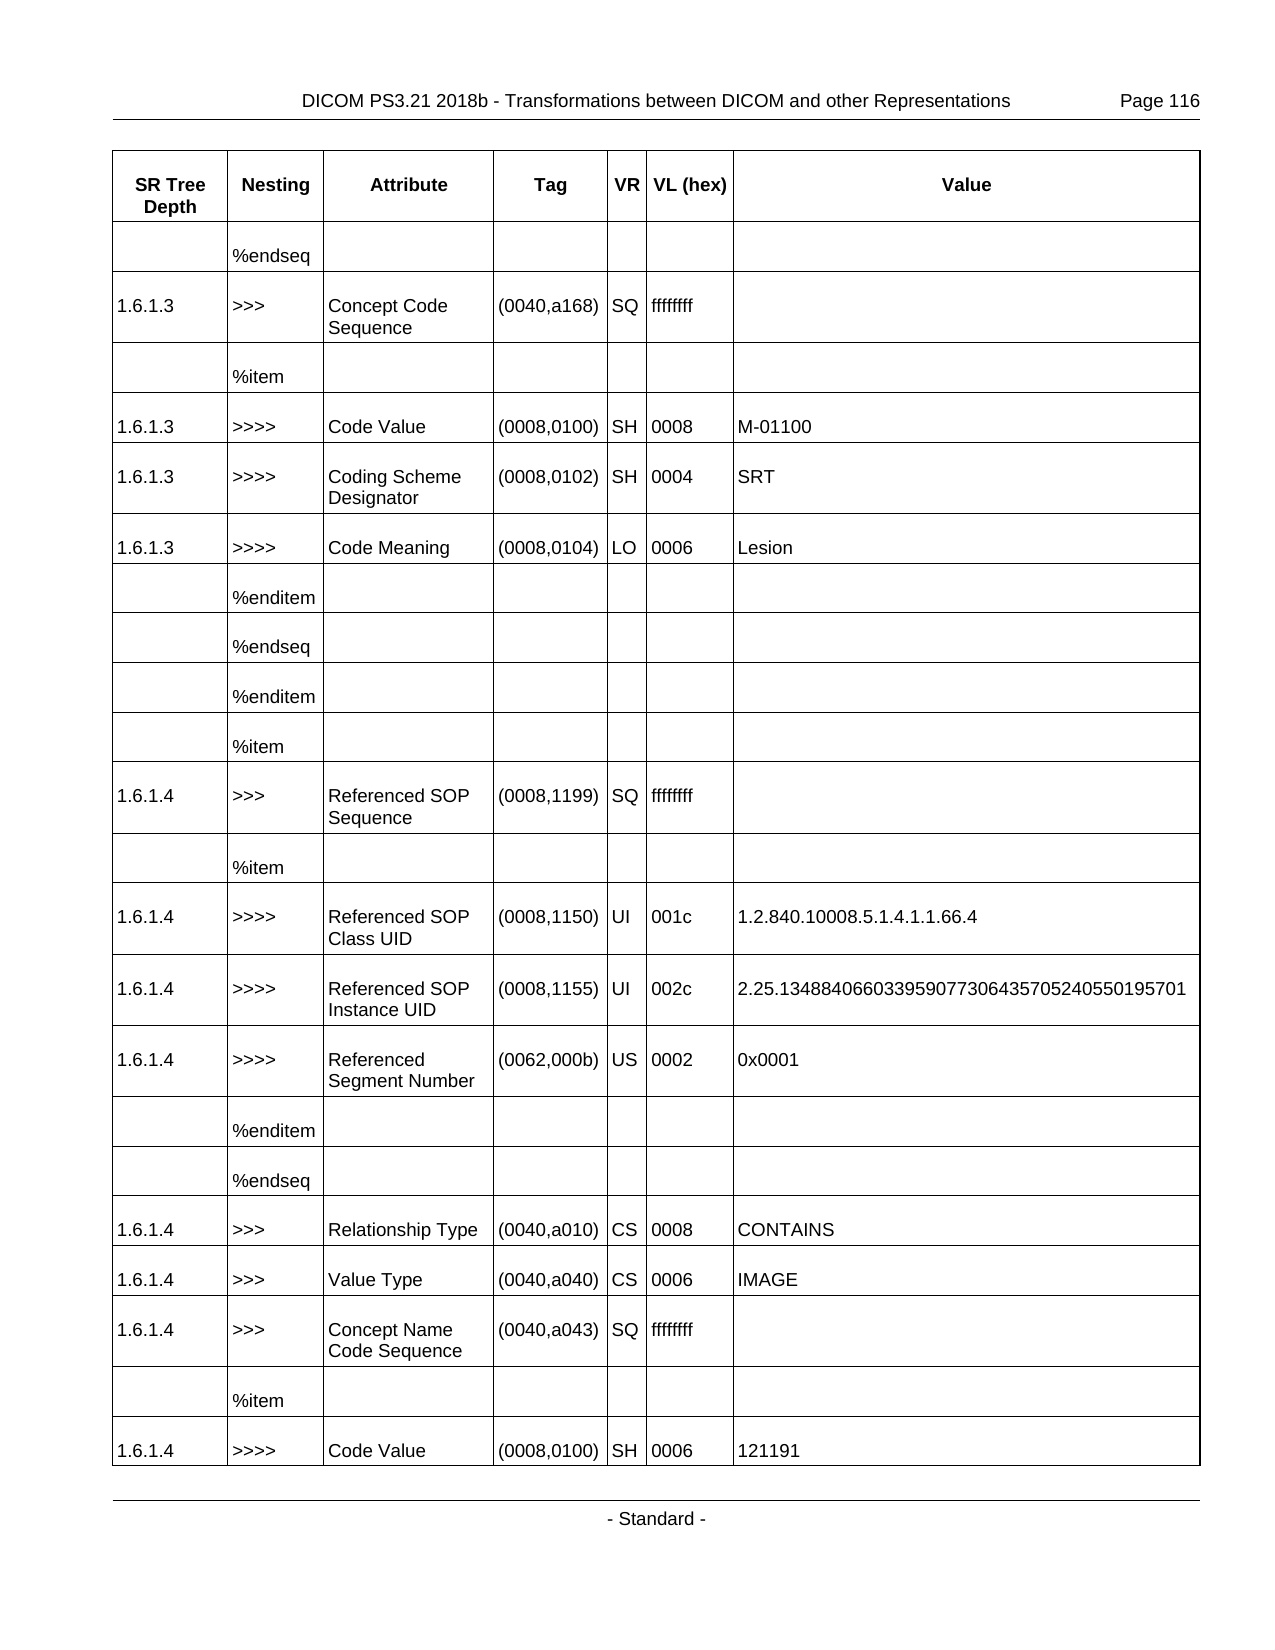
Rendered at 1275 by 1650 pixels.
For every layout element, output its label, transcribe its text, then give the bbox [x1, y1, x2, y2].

table_cell [734, 663, 1199, 712]
table_cell [324, 713, 493, 761]
table_cell 1.2.840.10008.5.1.4.1.1.66.4 [734, 883, 1199, 953]
table_cell Concept Name Code Sequence [324, 1296, 493, 1366]
table_cell [734, 613, 1199, 662]
table_cell [113, 1097, 227, 1146]
table_cell >>>> [228, 443, 323, 513]
table_cell [324, 222, 493, 271]
table_header SR Tree Depth [113, 151, 227, 221]
table_cell %item [228, 1367, 323, 1416]
table_cell [608, 613, 646, 662]
table_cell UI [608, 955, 646, 1025]
table_cell 121191 [734, 1417, 1199, 1465]
table_cell SQ [608, 762, 646, 832]
table_cell %item [228, 834, 323, 882]
table_cell SQ [608, 1296, 646, 1366]
table_cell [324, 564, 493, 612]
table_cell Value Type [324, 1246, 493, 1295]
table_cell [113, 613, 227, 662]
table_header Attribute [324, 151, 493, 221]
table_cell CS [608, 1246, 646, 1295]
table_cell >>>> [228, 1417, 323, 1465]
table_cell (0040,a043) [494, 1296, 607, 1366]
table_cell ffffffff [647, 272, 733, 342]
table_cell [647, 613, 733, 662]
table_cell [608, 1367, 646, 1416]
table_cell [608, 564, 646, 612]
table_cell (0040,a168) [494, 272, 607, 342]
table_cell 1.6.1.4 [113, 1417, 227, 1465]
table_cell (0008,1199) [494, 762, 607, 832]
table_cell [647, 663, 733, 712]
table_cell 0x0001 [734, 1026, 1199, 1096]
table_cell %endseq [228, 222, 323, 271]
table_cell [113, 1367, 227, 1416]
table_cell %enditem [228, 564, 323, 612]
table_cell [494, 713, 607, 761]
table_cell [647, 222, 733, 271]
table_cell ffffffff [647, 1296, 733, 1366]
table_cell 1.6.1.4 [113, 1026, 227, 1096]
table_cell 1.6.1.4 [113, 1196, 227, 1245]
table_cell 1.6.1.4 [113, 955, 227, 1025]
table_cell IMAGE [734, 1246, 1199, 1295]
table_cell [647, 564, 733, 612]
table_cell [647, 1367, 733, 1416]
table_cell >>>> [228, 1026, 323, 1096]
table_cell [113, 663, 227, 712]
table_cell >>> [228, 1196, 323, 1245]
table_cell [647, 1097, 733, 1146]
table_cell [734, 272, 1199, 342]
table_cell Code Value [324, 393, 493, 442]
table_cell %endseq [228, 1147, 323, 1195]
table_cell [494, 1097, 607, 1146]
table_cell 2.25.134884066033959077306435705240550195701 [734, 955, 1199, 1025]
table_cell %enditem [228, 1097, 323, 1146]
table_cell [647, 343, 733, 392]
table_cell [734, 343, 1199, 392]
table_cell 1.6.1.4 [113, 762, 227, 832]
table_header Nesting [228, 151, 323, 221]
table_cell US [608, 1026, 646, 1096]
table_cell LO [608, 514, 646, 562]
table_cell (0040,a040) [494, 1246, 607, 1295]
table_cell %item [228, 713, 323, 761]
table_cell [608, 1097, 646, 1146]
table_cell 002c [647, 955, 733, 1025]
table_cell SQ [608, 272, 646, 342]
table_cell [113, 713, 227, 761]
table_cell [734, 1367, 1199, 1416]
table_cell (0008,1150) [494, 883, 607, 953]
table_cell [494, 663, 607, 712]
table_cell >>> [228, 1246, 323, 1295]
table_cell 1.6.1.4 [113, 1296, 227, 1366]
table_cell %enditem [228, 663, 323, 712]
table_cell Concept Code Sequence [324, 272, 493, 342]
table_cell 001c [647, 883, 733, 953]
table_cell Code Meaning [324, 514, 493, 562]
table_cell 0006 [647, 1417, 733, 1465]
table_cell [324, 1367, 493, 1416]
table_cell 1.6.1.4 [113, 883, 227, 953]
table_cell [608, 834, 646, 882]
table_cell >>>> [228, 955, 323, 1025]
table_cell Relationship Type [324, 1196, 493, 1245]
table_cell SRT [734, 443, 1199, 513]
table_cell [494, 613, 607, 662]
table_cell [324, 1097, 493, 1146]
table_cell CS [608, 1196, 646, 1245]
table_cell 1.6.1.3 [113, 393, 227, 442]
table_cell (0008,1155) [494, 955, 607, 1025]
table_cell [113, 564, 227, 612]
table_cell 0002 [647, 1026, 733, 1096]
table_cell [324, 613, 493, 662]
table_cell 1.6.1.4 [113, 1246, 227, 1295]
table_header Tag [494, 151, 607, 221]
table_cell (0008,0104) [494, 514, 607, 562]
table_cell [113, 834, 227, 882]
table_cell [324, 1147, 493, 1195]
table_cell (0062,000b) [494, 1026, 607, 1096]
table_header VR [608, 151, 646, 221]
table_header Value [734, 151, 1199, 221]
table_cell (0008,0100) [494, 393, 607, 442]
table_cell [113, 222, 227, 271]
table_cell [608, 343, 646, 392]
table_cell SH [608, 1417, 646, 1465]
table_cell 1.6.1.3 [113, 272, 227, 342]
table_cell [494, 343, 607, 392]
table_cell [494, 564, 607, 612]
table_cell Referenced Segment Number [324, 1026, 493, 1096]
table_cell Referenced SOP Sequence [324, 762, 493, 832]
table_cell %endseq [228, 613, 323, 662]
table_cell (0008,0100) [494, 1417, 607, 1465]
table_cell [734, 222, 1199, 271]
table_cell 0008 [647, 1196, 733, 1245]
table_cell [734, 1147, 1199, 1195]
table_cell M-01100 [734, 393, 1199, 442]
table_cell Code Value [324, 1417, 493, 1465]
table_cell [647, 1147, 733, 1195]
table_cell >>> [228, 272, 323, 342]
table_cell Referenced SOP Class UID [324, 883, 493, 953]
table_cell [608, 713, 646, 761]
table_cell SH [608, 393, 646, 442]
table_cell CONTAINS [734, 1196, 1199, 1245]
table_cell %item [228, 343, 323, 392]
table_cell [494, 834, 607, 882]
table_cell (0008,0102) [494, 443, 607, 513]
table_cell >>>> [228, 393, 323, 442]
table_cell [494, 1367, 607, 1416]
table_cell [734, 762, 1199, 832]
table_cell [608, 222, 646, 271]
table_cell 1.6.1.3 [113, 514, 227, 562]
table_cell >>> [228, 1296, 323, 1366]
table_cell 0004 [647, 443, 733, 513]
table_cell [494, 1147, 607, 1195]
table_cell [734, 564, 1199, 612]
table_cell [324, 343, 493, 392]
table_cell [647, 713, 733, 761]
table_cell SH [608, 443, 646, 513]
table_cell [324, 663, 493, 712]
table_cell [113, 343, 227, 392]
table_cell [608, 663, 646, 712]
table_header VL (hex) [647, 151, 733, 221]
table_cell >>>> [228, 514, 323, 562]
table_cell [494, 222, 607, 271]
table_cell >>>> [228, 883, 323, 953]
table_cell 0006 [647, 1246, 733, 1295]
table_cell UI [608, 883, 646, 953]
table_cell [734, 1296, 1199, 1366]
table_cell [113, 1147, 227, 1195]
table_cell 0008 [647, 393, 733, 442]
table_cell [734, 713, 1199, 761]
table_cell 1.6.1.3 [113, 443, 227, 513]
table_cell [647, 834, 733, 882]
table_cell [734, 1097, 1199, 1146]
table_cell 0006 [647, 514, 733, 562]
table_cell Lesion [734, 514, 1199, 562]
table_cell Referenced SOP Instance UID [324, 955, 493, 1025]
table_cell [324, 834, 493, 882]
table_cell >>> [228, 762, 323, 832]
table_cell (0040,a010) [494, 1196, 607, 1245]
table_cell [608, 1147, 646, 1195]
table_cell [734, 834, 1199, 882]
table_cell ffffffff [647, 762, 733, 832]
table_cell Coding Scheme Designator [324, 443, 493, 513]
